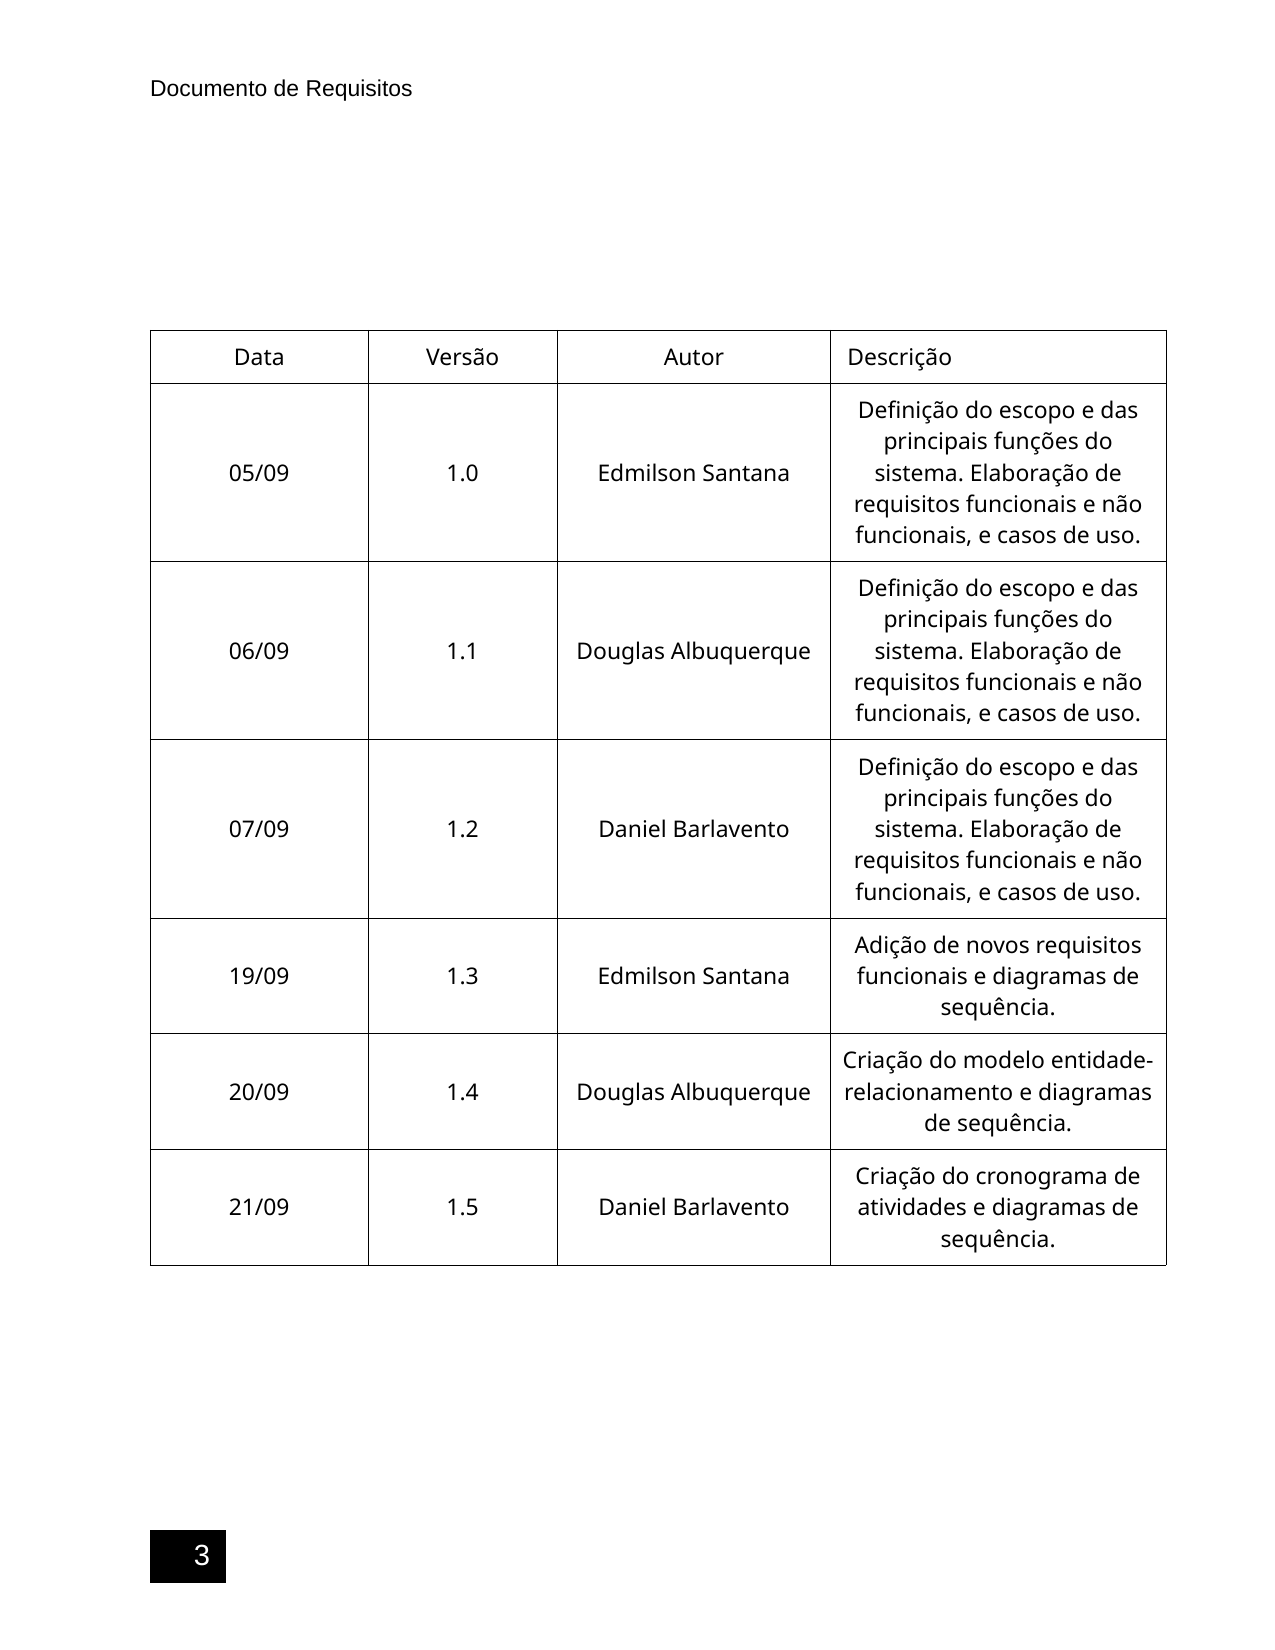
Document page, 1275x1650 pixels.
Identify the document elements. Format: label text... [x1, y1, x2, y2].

table_cell 20/09 [151, 1034, 368, 1149]
table_cell Daniel Barlavento [558, 740, 830, 918]
table_cell 1.2 [369, 740, 557, 918]
table_header Data [151, 331, 368, 383]
table_header Versão [369, 331, 557, 383]
table_cell Daniel Barlavento [558, 1150, 830, 1265]
table_cell 07/09 [151, 740, 368, 918]
table_cell 06/09 [151, 562, 368, 739]
table_cell 1.5 [369, 1150, 557, 1265]
table_cell Definição do escopo e das principais funções do sistema. Elaboração de requisitos funcionais e não funcionais, e casos de uso. [831, 562, 1166, 739]
table_cell Criação do modelo entidade-relacionamento e diagramas de sequência. [831, 1034, 1166, 1149]
table_cell 05/09 [151, 384, 368, 561]
table_header Descrição [831, 331, 1166, 383]
table_cell Definição do escopo e das principais funções do sistema. Elaboração de requisitos funcionais e não funcionais, e casos de uso. [831, 740, 1166, 918]
table_cell Adição de novos requisitos funcionais e diagramas de sequência. [831, 919, 1166, 1033]
table_cell 1.4 [369, 1034, 557, 1149]
table_cell Douglas Albuquerque [558, 562, 830, 739]
table_cell 1.1 [369, 562, 557, 739]
table_cell 1.0 [369, 384, 557, 561]
table_cell 21/09 [151, 1150, 368, 1265]
table_cell Edmilson Santana [558, 384, 830, 561]
table_cell Criação do cronograma de atividades e diagramas de sequência. [831, 1150, 1166, 1265]
table_cell 1.3 [369, 919, 557, 1033]
table_cell Douglas Albuquerque [558, 1034, 830, 1149]
table_cell 19/09 [151, 919, 368, 1033]
table_cell Edmilson Santana [558, 919, 830, 1033]
table_cell Definição do escopo e das principais funções do sistema. Elaboração de requisitos funcionais e não funcionais, e casos de uso. [831, 384, 1166, 561]
table_header Autor [558, 331, 830, 383]
